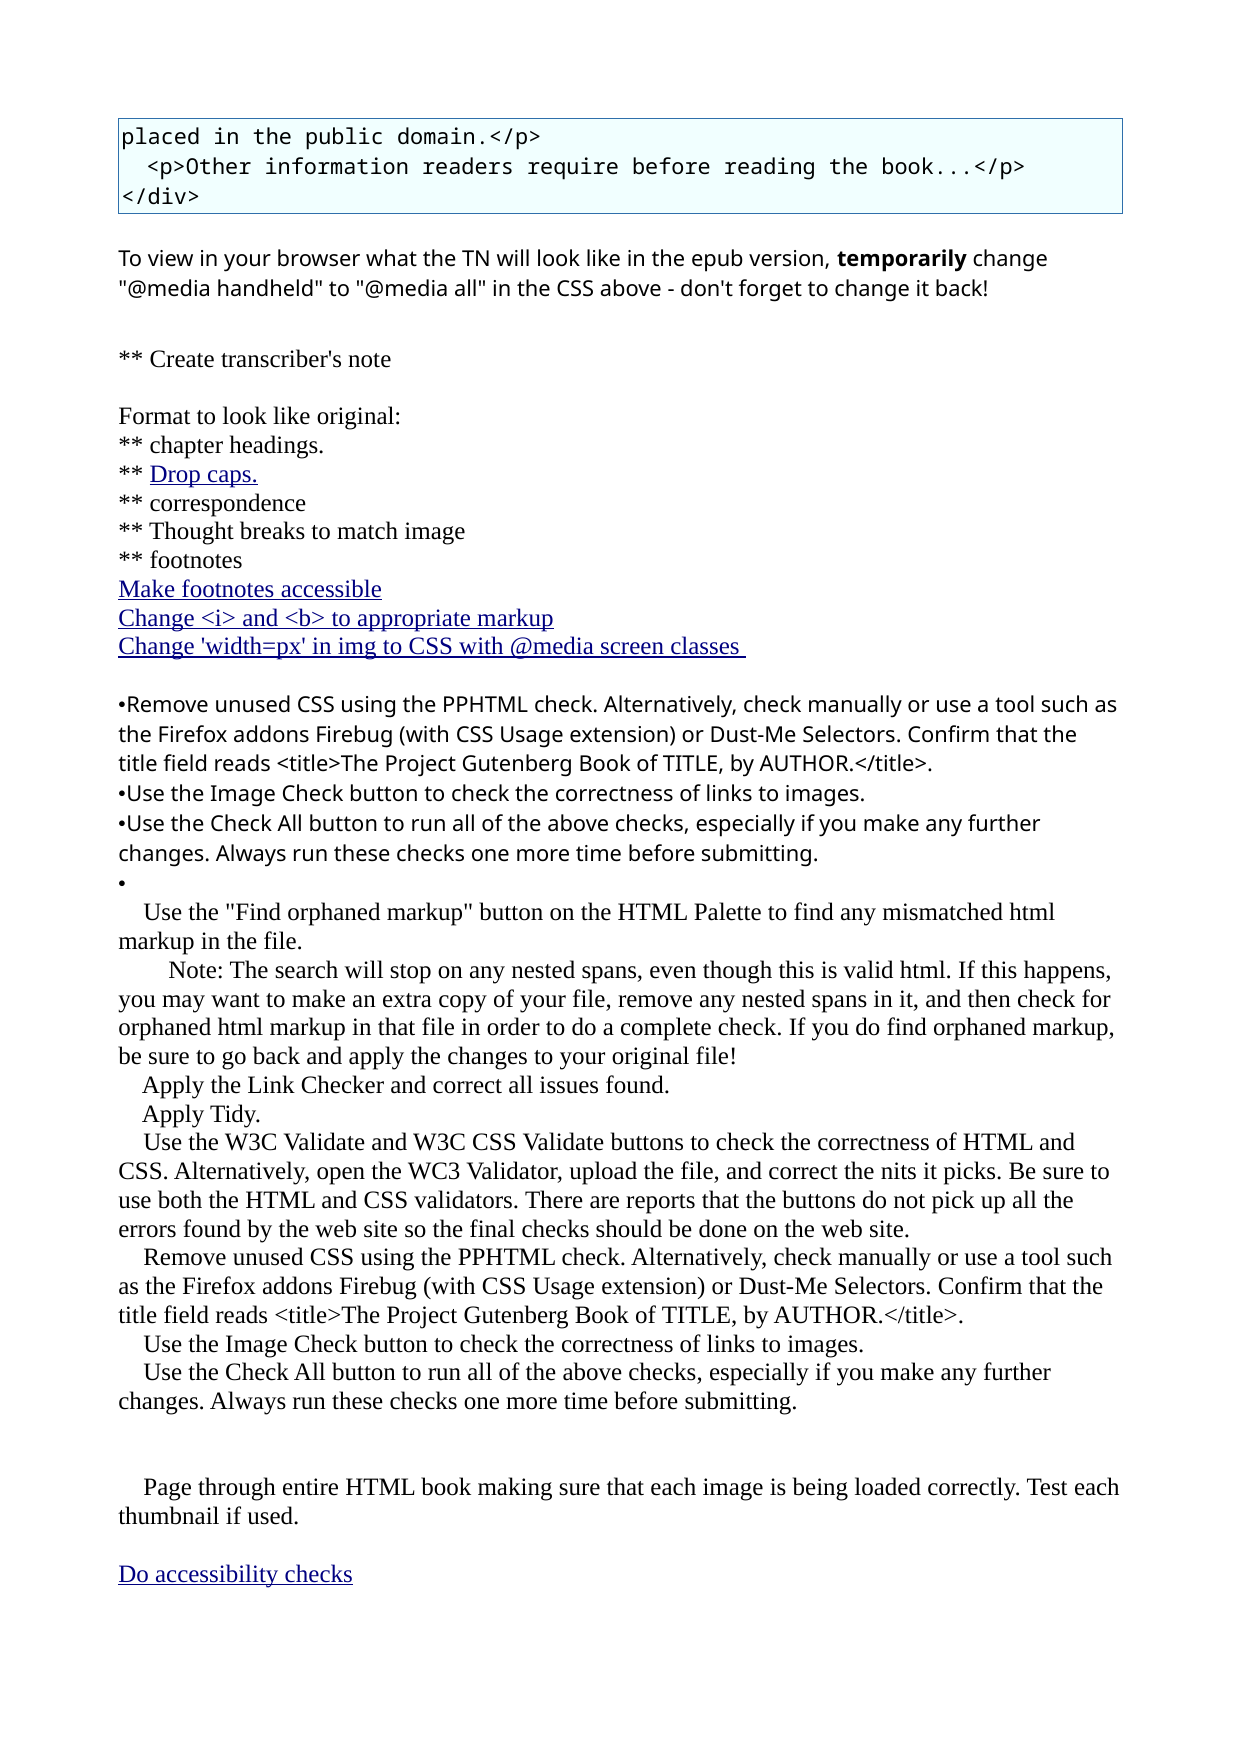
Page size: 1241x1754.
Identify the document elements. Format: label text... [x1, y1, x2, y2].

text Make footnotes accessible [118, 574, 1122, 603]
list Remove unused CSS using the PPHTML check. Alternatively, check manually or use a tool such as the Firefox addons Firebug (with CSS Usage extension) or Dust-Me Selectors. Confirm that the title field reads <title>The Project Gutenberg Book of TITLE, by AUTHOR.</title>. [118, 689, 1122, 778]
text Apply Tidy. [118, 1099, 1122, 1127]
text Change <i> and <b> to appropriate markup [118, 603, 1122, 631]
text Use the Check All button to run all of the above checks, especially if you make any further changes. Always run these checks one more time before submitting. [118, 1357, 1122, 1415]
text Do accessibility checks [118, 1559, 1122, 1587]
text ** correspondence [118, 488, 1122, 516]
text Note: The search will stop on any nested spans, even though this is valid html. If this happens, you may want to make an extra copy of your file, remove any nested spans in it, and then check for orphaned html markup in that file in order to do a complete check. If you do find orphaned markup, be sure to go back and apply the changes to your original file! [118, 955, 1122, 1070]
text <p>Other information readers require before reading the book...</p> [119, 148, 1122, 178]
text ** Drop caps. [118, 459, 1122, 488]
text ** chapter headings. [118, 430, 1122, 459]
text Page through entire HTML book making sure that each image is being loaded correctly. Test each thumbnail if used. [118, 1472, 1122, 1530]
text Remove unused CSS using the PPHTML check. Alternatively, check manually or use a tool such as the Firefox addons Firebug (with CSS Usage extension) or Dust-Me Selectors. Confirm that the title field reads <title>The Project Gutenberg Book of TITLE, by AUTHOR.</title>. [118, 1242, 1122, 1329]
text ** footnotes [118, 545, 1122, 574]
text </div> [119, 178, 1122, 213]
text Use the "Find orphaned markup" button on the HTML Palette to find any mismatched html markup in the file. [118, 897, 1122, 955]
list Use the Check All button to run all of the above checks, especially if you make any further changes. Always run these checks one more time before submitting. [118, 808, 1122, 868]
text Apply the Link Checker and correct all issues found. [118, 1070, 1122, 1099]
text To view in your browser what the TN will look like in the epub version, temporarily change "@media handheld" to "@media all" in the CSS above - don't forget to change it back! [118, 243, 1122, 303]
text ** Create transcriber's note [118, 344, 1122, 373]
text Use the Image Check button to check the correctness of links to images. [118, 1329, 1122, 1357]
text Change 'width=px' in img to CSS with @media screen classes [118, 631, 1122, 660]
list Use the Image Check button to check the correctness of links to images. [118, 778, 1122, 808]
text Format to look like original: [118, 401, 1122, 430]
text placed in the public domain.</p> [119, 119, 1122, 148]
text ** Thought breaks to match image [118, 516, 1122, 545]
text Use the W3C Validate and W3C CSS Validate buttons to check the correctness of HTML and CSS. Alternatively, open the WC3 Validator, upload the file, and correct the nits it picks. Be sure to use both the HTML and CSS validators. There are reports that the buttons do not pick up all the errors found by the web site so the final checks should be done on the web site. [118, 1127, 1122, 1242]
